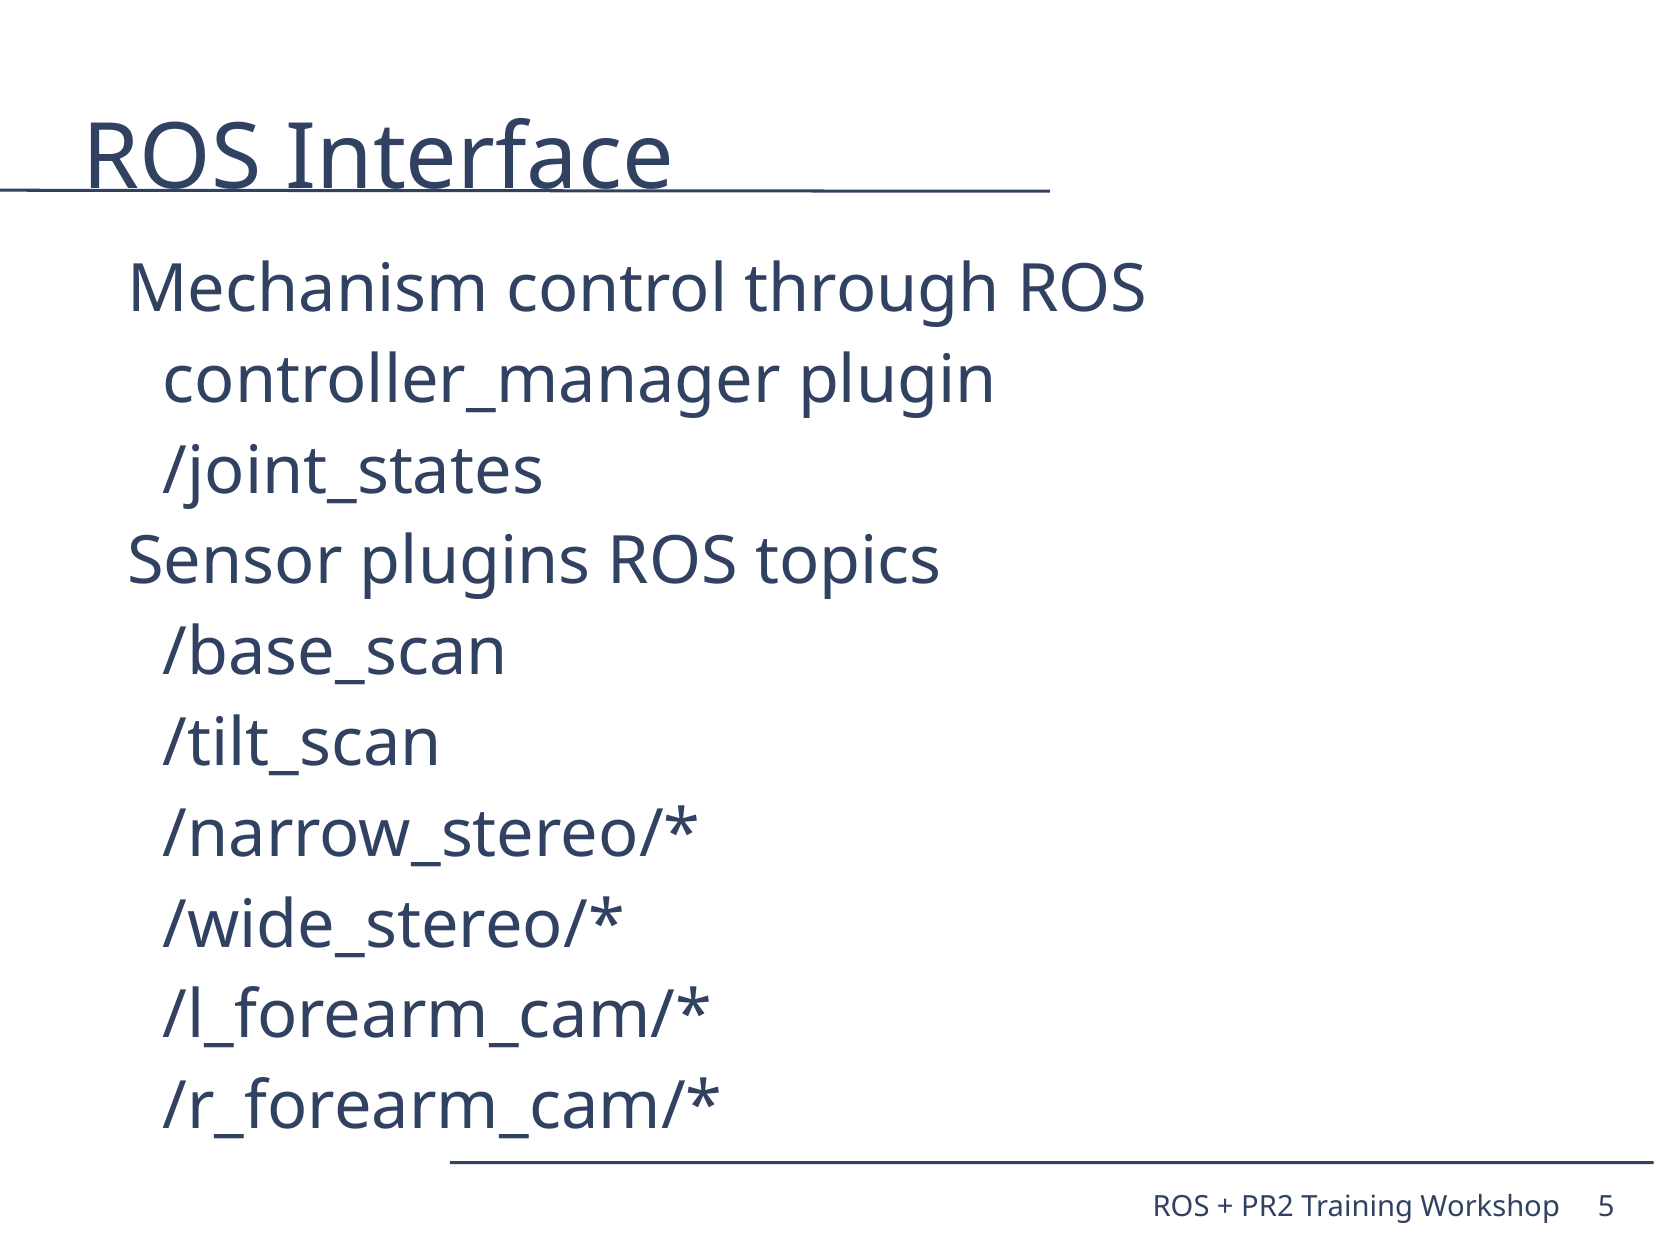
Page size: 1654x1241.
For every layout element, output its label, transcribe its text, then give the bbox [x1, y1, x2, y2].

title ROS Interface [82, 49, 1571, 257]
text_box Mechanism control through ROS controller_manager plugin /joint_states Sensor plugins ROS topics /base_scan /tilt_scan /narrow_stereo/* /wide_stereo/* /l_forearm_cam/* /r_forearm_cam/* [112, 232, 1538, 988]
